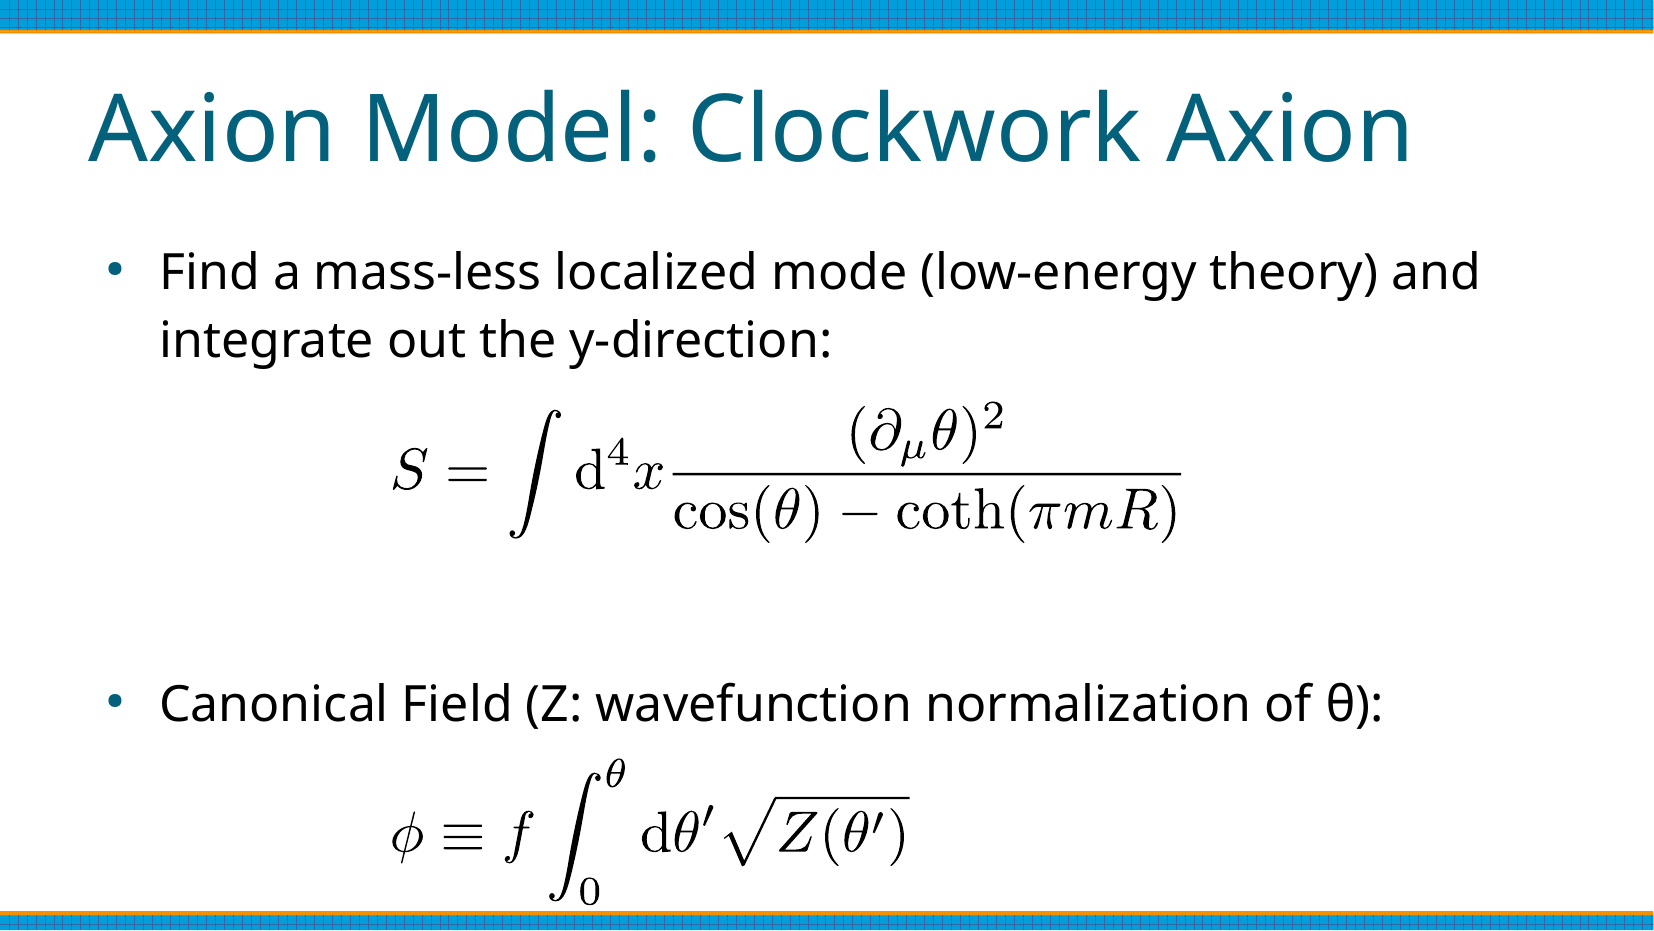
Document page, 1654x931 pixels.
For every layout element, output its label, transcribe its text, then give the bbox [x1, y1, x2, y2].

list Find a mass-less localized mode (low-energy theory) and integrate out the y-direction: Canonical Field (Z: wavefunction normalization of θ): [88, 236, 1565, 901]
text_box [392, 401, 1182, 544]
title Axion Model: Clockwork Axion [88, 44, 1565, 207]
text_box [392, 758, 910, 906]
